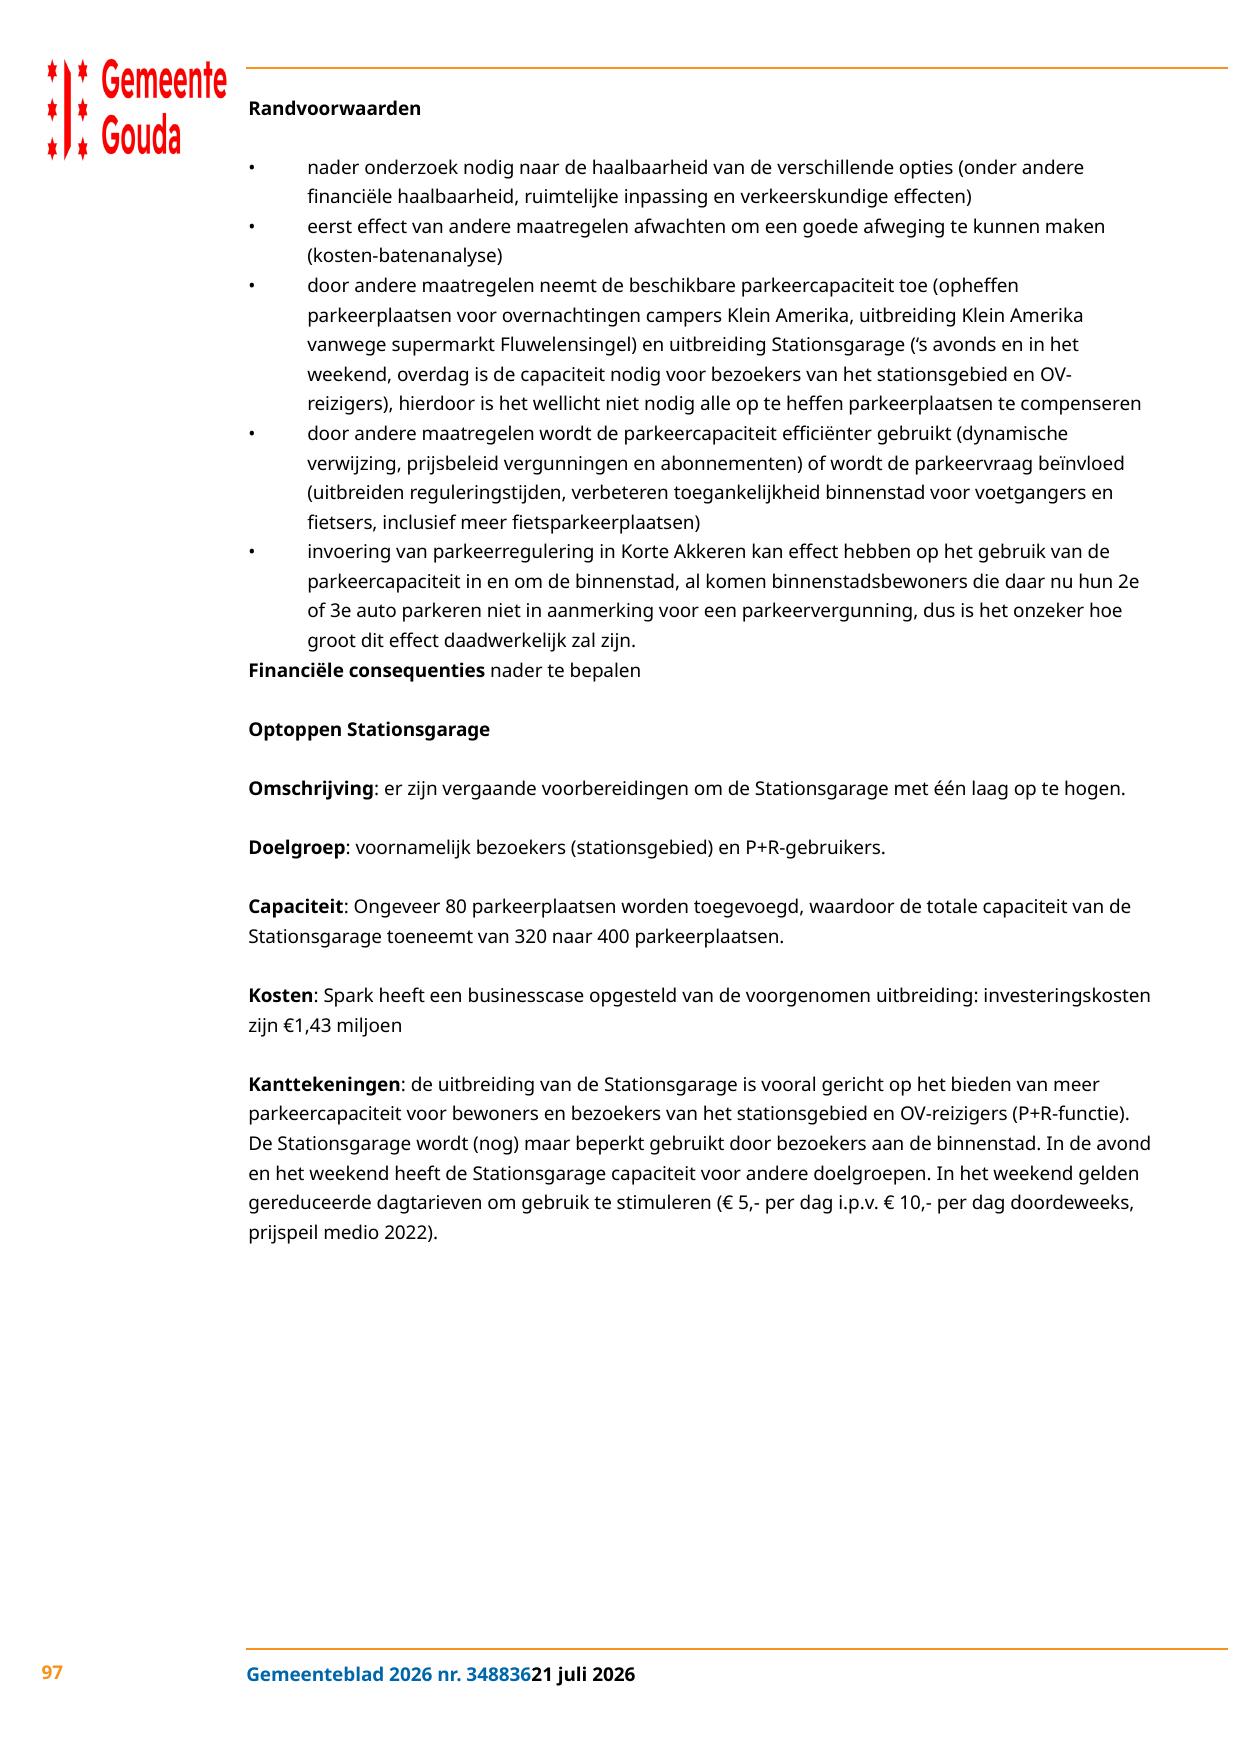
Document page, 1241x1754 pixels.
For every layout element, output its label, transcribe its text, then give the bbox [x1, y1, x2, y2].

text Randvoorwaarden [248, 95, 1152, 121]
list door andere maatregelen neemt de beschikbare parkeercapaciteit toe (opheffen parkeerplaatsen voor overnachtingen campers Klein Amerika, uitbreiding Klein Amerika vanwege supermarkt Fluwelensingel) en uitbreiding Stationsgarage (‘s avonds en in het weekend, overdag is de capaciteit nodig voor bezoekers van het stationsgebied en OV-reizigers), hierdoor is het wellicht niet nodig alle op te heffen parkeerplaatsen te compenseren [248, 272, 1152, 416]
list eerst effect van andere maatregelen afwachten om een goede afweging te kunnen maken (kosten-batenanalyse) [248, 213, 1152, 268]
text Omschrijving: er zijn vergaande voorbereidingen om de Stationsgarage met één laag op te hogen. [248, 775, 1152, 801]
text Capaciteit: Ongeveer 80 parkeerplaatsen worden toegevoegd, waardoor de totale capaciteit van de Stationsgarage toeneemt van 320 naar 400 parkeerplaatsen. [248, 893, 1152, 949]
list door andere maatregelen wordt de parkeercapaciteit efficiënter gebruikt (dynamische verwijzing, prijsbeleid vergunningen en abonnementen) of wordt de parkeervraag beïnvloed (uitbreiden reguleringstijden, verbeteren toegankelijkheid binnenstad voor voetgangers en fietsers, inclusief meer fietsparkeerplaatsen) [248, 420, 1152, 535]
text Kanttekeningen: de uitbreiding van de Stationsgarage is vooral gericht op het bieden van meer parkeercapaciteit voor bewoners en bezoekers van het stationsgebied en OV-reizigers (P+R-functie). De Stationsgarage wordt (nog) maar beperkt gebruikt door bezoekers aan de binnenstad. In de avond en het weekend heeft de Stationsgarage capaciteit voor andere doelgroepen. In het weekend gelden gereduceerde dagtarieven om gebruik te stimuleren (€ 5,- per dag i.p.v. € 10,- per dag doordeweeks, prijspeil medio 2022). [248, 1071, 1152, 1245]
text Kosten: Spark heeft een businesscase opgesteld van de voorgenomen uitbreiding: investeringskosten zijn €1,43 miljoen [248, 982, 1152, 1038]
text Doelgroep: voornamelijk bezoekers (stationsgebied) en P+R-gebruikers. [248, 834, 1152, 860]
picture [41, 47, 231, 172]
list invoering van parkeerregulering in Korte Akkeren kan effect hebben op het gebruik van de parkeercapaciteit in en om de binnenstad, al komen binnenstadsbewoners die daar nu hun 2e of 3e auto parkeren niet in aanmerking voor een parkeervergunning, dus is het onzeker hoe groot dit effect daadwerkelijk zal zijn. [248, 538, 1152, 653]
text Financiële consequenties nader te bepalen [248, 657, 1152, 683]
text Optoppen Stationsgarage [248, 716, 1152, 742]
list nader onderzoek nodig naar de haalbaarheid van de verschillende opties (onder andere financiële haalbaarheid, ruimtelijke inpassing en verkeerskundige effecten) [248, 154, 1152, 209]
